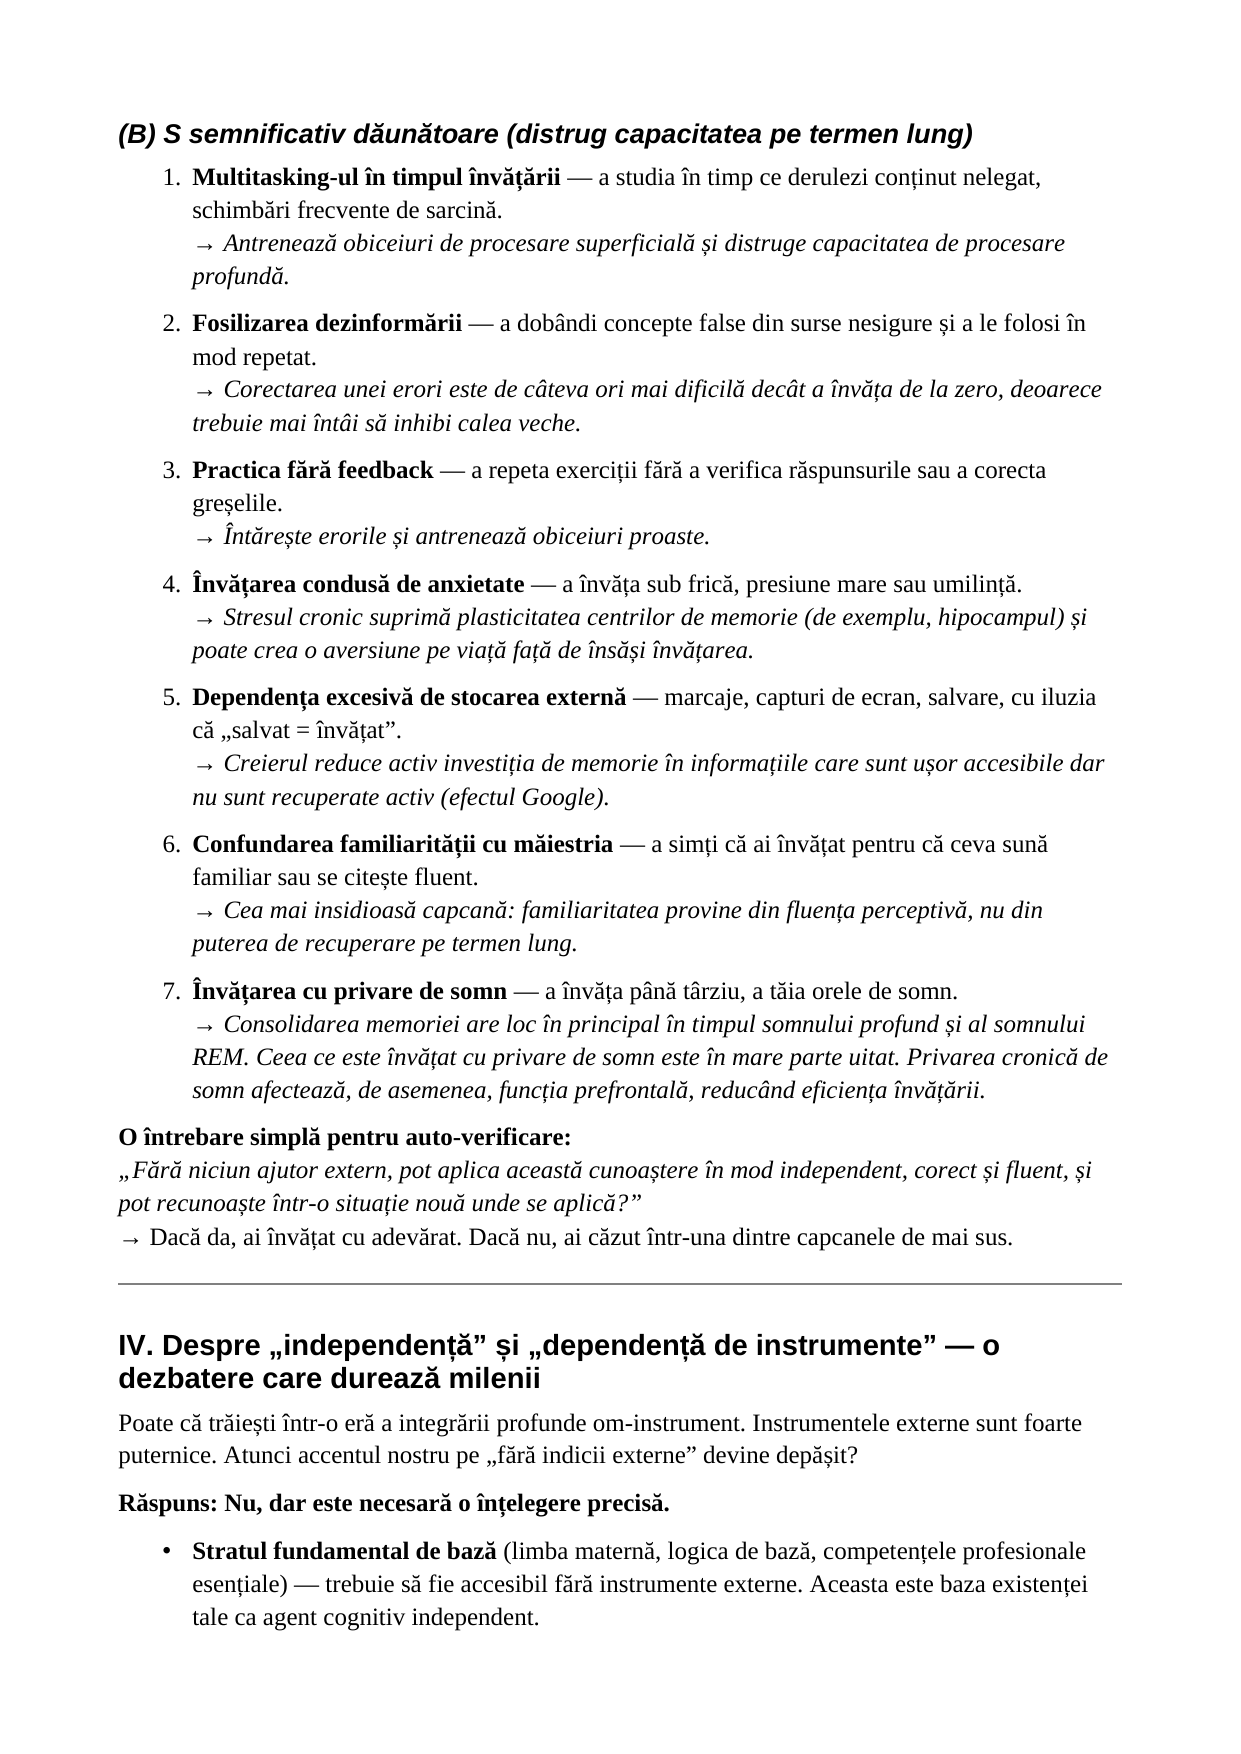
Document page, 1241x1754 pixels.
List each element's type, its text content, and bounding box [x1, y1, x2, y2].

list Dependența excesivă de stocarea externă — marcaje, capturi de ecran, salvare, cu iluzia că „salvat = învățat”. → Creierul reduce activ investiția de memorie în informațiile care sunt ușor accesibile dar nu sunt recuperate activ (efectul Google). [162, 682, 1122, 810]
list Stratul fundamental de bază (limba maternă, logica de bază, competențele profesionale esențiale) — trebuie să fie accesibil fără instrumente externe. Aceasta este baza existenței tale ca agent cognitiv independent. [162, 1536, 1122, 1631]
list Confundarea familiarității cu măiestria — a simți că ai învățat pentru că ceva sună familiar sau se citește fluent. → Cea mai insidioasă capcană: familiaritatea provine din fluența perceptivă, nu din puterea de recuperare pe termen lung. [162, 829, 1122, 957]
subtitle (B) S semnificativ dăunătoare (distrug capacitatea pe termen lung) [118, 118, 1122, 149]
text Poate că trăiești într-o eră a integrării profunde om-instrument. Instrumentele externe sunt foarte puternice. Atunci accentul nostru pe „fără indicii externe” devine depășit? [118, 1408, 1122, 1469]
list Practica fără feedback — a repeta exerciții fără a verifica răspunsurile sau a corecta greșelile. → Întărește erorile și antrenează obiceiuri proaste. [162, 455, 1122, 550]
list Fosilizarea dezinformării — a dobândi concepte false din surse nesigure și a le folosi în mod repetat. → Corectarea unei erori este de câteva ori mai dificilă decât a învăța de la zero, deoarece trebuie mai întâi să inhibi calea veche. [162, 308, 1122, 436]
text Răspuns: Nu, dar este necesară o înțelegere precisă. [118, 1488, 1122, 1517]
subtitle IV. Despre „independență” și „dependență de instrumente” — o dezbatere care durează milenii [118, 1328, 1122, 1395]
text O întrebare simplă pentru auto-verificare: „Fără niciun ajutor extern, pot aplica această cunoaștere în mod independent, corect și fluent, și pot recunoaște într-o situație nouă unde se aplică?” → Dacă da, ai învățat cu adevărat. Dacă nu, ai căzut într-una dintre capcanele de mai sus. [118, 1122, 1122, 1250]
list Multitasking-ul în timpul învățării — a studia în timp ce derulezi conținut nelegat, schimbări frecvente de sarcină. → Antrenează obiceiuri de procesare superficială și distruge capacitatea de procesare profundă. [162, 162, 1122, 290]
list Învățarea cu privare de somn — a învăța până târziu, a tăia orele de somn. → Consolidarea memoriei are loc în principal în timpul somnului profund și al somnului REM. Ceea ce este învățat cu privare de somn este în mare parte uitat. Privarea cronică de somn afectează, de asemenea, funcția prefrontală, reducând eficiența învățării. [162, 976, 1122, 1104]
list Învățarea condusă de anxietate — a învăța sub frică, presiune mare sau umilință. → Stresul cronic suprimă plasticitatea centrilor de memorie (de exemplu, hipocampul) și poate crea o aversiune pe viață față de însăși învățarea. [162, 569, 1122, 664]
